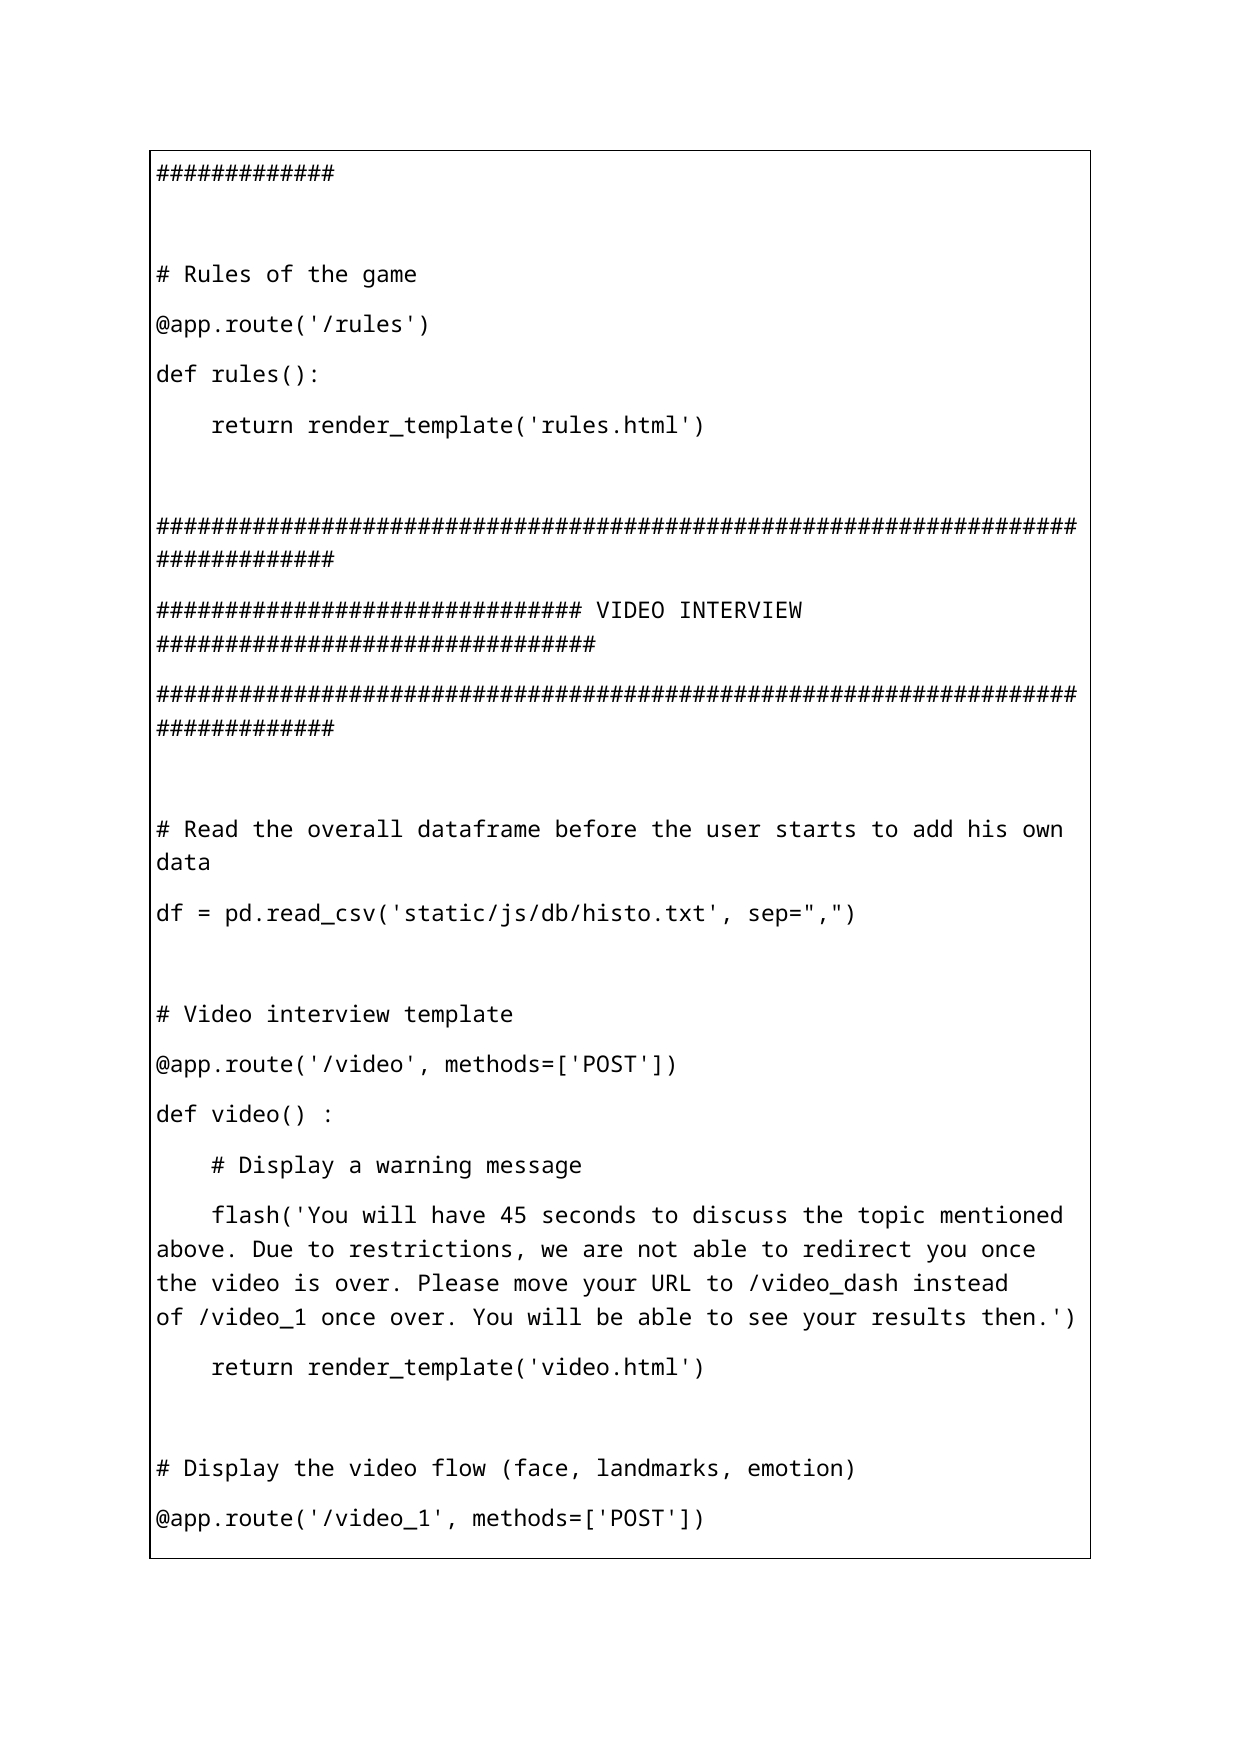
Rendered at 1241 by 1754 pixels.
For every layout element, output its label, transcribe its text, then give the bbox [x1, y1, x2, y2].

table_header ############# # Rules of the game @app.route('/rules') def rules(): return render_template('rules.html') ################################################################################ ############################### VIDEO INTERVIEW ################################ ################################################################################ # Read the overall dataframe before the user starts to add his own data df = pd.read_csv('static/js/db/histo.txt', sep=",") # Video interview template @app.route('/video', methods=['POST']) def video() : # Display a warning message flash('You will have 45 seconds to discuss the topic mentioned above. Due to restrictions, we are not able to redirect you once the video is over. Please move your URL to /video_dash instead of /video_1 once over. You will be able to see your results then.') return render_template('video.html') # Display the video flow (face, landmarks, emotion) @app.route('/video_1', methods=['POST']) [151, 151, 1090, 1558]
